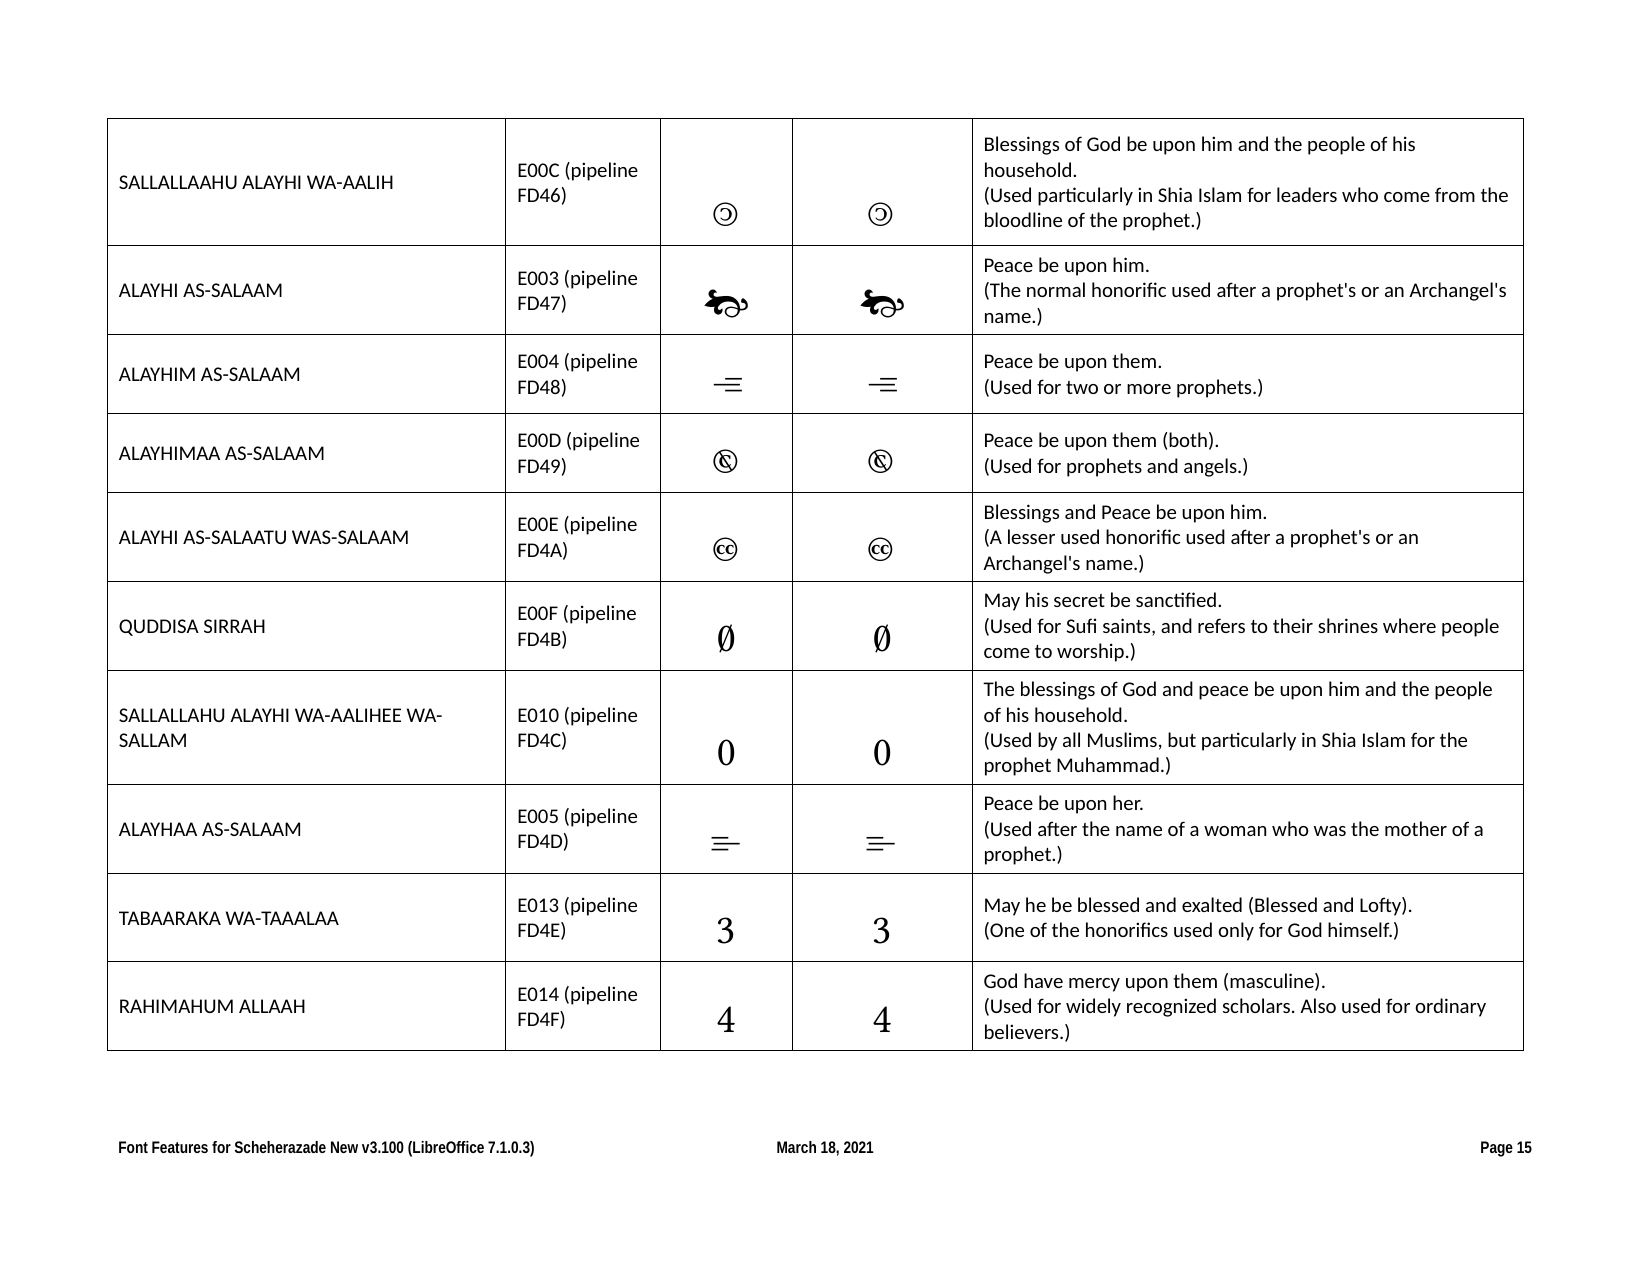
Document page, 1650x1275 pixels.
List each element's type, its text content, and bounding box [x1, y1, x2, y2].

table_cell SALLALLAAHU ALAYHI WA-AALIH [108, 119, 505, 245]
table_cell E003 (pipeline FD47) [506, 246, 660, 334]
table_cell E004 (pipeline FD48) [506, 335, 660, 413]
table_cell ALAYHI AS-SALAATU WAS-SALAAM [108, 493, 505, 581]
table_cell  [793, 582, 972, 669]
table_cell Peace be upon him. (The normal honorific used after a prophet's or an Archangel's name.) [973, 246, 1523, 334]
table_cell Peace be upon her. (Used after the name of a woman who was the mother of a prophet.) [973, 785, 1523, 872]
table_cell E00C (pipeline FD46) [506, 119, 660, 245]
table_cell E014 (pipeline FD4F) [506, 962, 660, 1050]
table_cell  [793, 246, 972, 334]
table_cell  [793, 962, 972, 1050]
table_cell Peace be upon them. (Used for two or more prophets.) [973, 335, 1523, 413]
table_cell E00D (pipeline FD49) [506, 414, 660, 492]
table_cell Blessings and Peace be upon him. (A lesser used honorific used after a prophet's or an Archangel's name.) [973, 493, 1523, 581]
table_cell SALLALLAHU ALAYHI WA-AALIHEE WA-SALLAM [108, 671, 505, 784]
table_cell God have mercy upon them (masculine). (Used for widely recognized scholars. Also used for ordinary believers.) [973, 962, 1523, 1050]
table_cell The blessings of God and peace be upon him and the people of his household. (Used by all Muslims, but particularly in Shia Islam for the prophet Muhammad.) [973, 671, 1523, 784]
table_cell E00E (pipeline FD4A) [506, 493, 660, 581]
table_cell ALAYHIMAA AS-SALAAM [108, 414, 505, 492]
table_cell  [661, 671, 792, 784]
table_cell RAHIMAHUM ALLAAH [108, 962, 505, 1050]
table_cell ALAYHIM AS-SALAAM [108, 335, 505, 413]
table_cell  [661, 414, 792, 492]
table_cell May his secret be sanctified. (Used for Sufi saints, and refers to their shrines where people come to worship.) [973, 582, 1523, 669]
table_cell  [793, 335, 972, 413]
table_cell TABAARAKA WA-TAAALAA [108, 874, 505, 961]
table_cell E005 (pipeline FD4D) [506, 785, 660, 872]
table_cell  [661, 335, 792, 413]
table_cell  [793, 785, 972, 872]
table_cell  [661, 582, 792, 669]
table_cell  [661, 874, 792, 961]
table_cell  [793, 119, 972, 245]
table_cell  [793, 493, 972, 581]
table_cell E00F (pipeline FD4B) [506, 582, 660, 669]
table_cell  [661, 246, 792, 334]
table_cell  [793, 414, 972, 492]
table_cell E013 (pipeline FD4E) [506, 874, 660, 961]
table_cell  [661, 962, 792, 1050]
table_cell  [661, 493, 792, 581]
table_cell E010 (pipeline FD4C) [506, 671, 660, 784]
table_cell QUDDISA SIRRAH [108, 582, 505, 669]
table_cell ALAYHAA AS-SALAAM [108, 785, 505, 872]
table_cell Peace be upon them (both). (Used for prophets and angels.) [973, 414, 1523, 492]
table_cell  [661, 785, 792, 872]
table_cell  [793, 671, 972, 784]
table_cell  [661, 119, 792, 245]
table_cell May he be blessed and exalted (Blessed and Lofty). (One of the honorifics used only for God himself.) [973, 874, 1523, 961]
table_cell ALAYHI AS-SALAAM [108, 246, 505, 334]
table_cell Blessings of God be upon him and the people of his household. (Used particularly in Shia Islam for leaders who come from the bloodline of the prophet.) [973, 119, 1523, 245]
table_cell  [793, 874, 972, 961]
